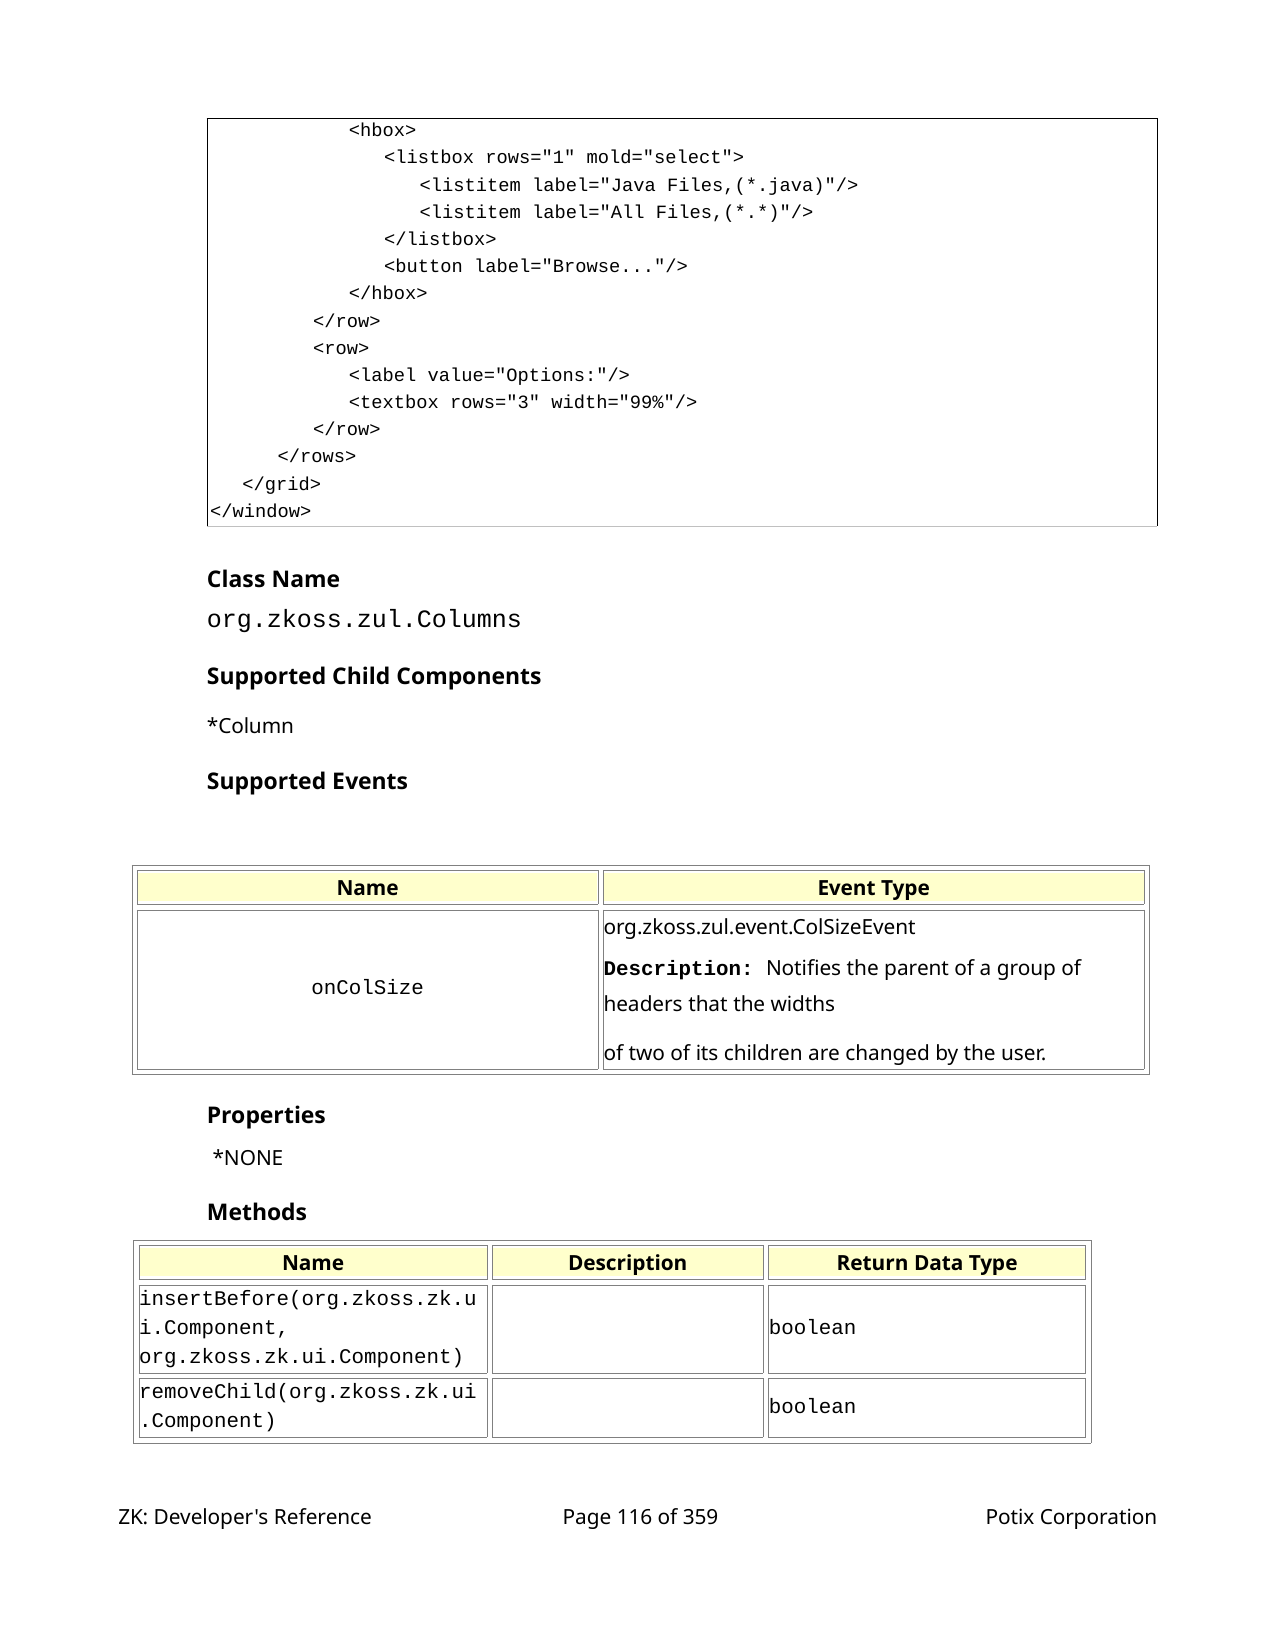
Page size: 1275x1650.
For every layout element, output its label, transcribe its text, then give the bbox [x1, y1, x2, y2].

text *NONE [207, 1143, 1157, 1171]
text *Column [207, 711, 1157, 740]
text <textbox rows="3" width="99%"/> [208, 390, 1157, 414]
text </grid> [208, 472, 1157, 496]
subtitle Properties [207, 1099, 1157, 1130]
text <label value="Options:"/> [208, 363, 1157, 387]
table_cell boolean [766, 1373, 1088, 1437]
text </window> [208, 499, 1157, 526]
text <hbox> [208, 119, 1157, 142]
text <listitem label="All Files,(*.*)"/> [208, 200, 1157, 224]
text </listbox> [208, 227, 1157, 251]
text org.zkoss.zul.Columns [207, 606, 1157, 634]
text <button label="Browse..."/> [208, 254, 1157, 278]
text </rows> [208, 444, 1157, 469]
subtitle Supported Child Components [207, 659, 1157, 691]
table_header Name [136, 1241, 489, 1279]
table_cell [490, 1279, 766, 1373]
table_cell [490, 1373, 766, 1437]
text </hbox> [208, 281, 1157, 306]
subtitle Methods [207, 1196, 1157, 1227]
text <listbox rows="1" mold="select"> [208, 145, 1157, 169]
text </row> [208, 417, 1157, 441]
text <listitem label="Java Files,(*.java)"/> [208, 172, 1157, 197]
table_header Name [134, 866, 600, 904]
table_cell [493, 1379, 763, 1437]
subtitle Class Name [207, 563, 1157, 594]
table_cell insertBefore(org.zkoss.zk.ui.Component, org.zkoss.zk.ui.Component) [136, 1279, 489, 1373]
text </row> [208, 308, 1157, 333]
table_cell onColSize [134, 904, 600, 1069]
subtitle Supported Events [207, 765, 1157, 796]
table_cell org.zkoss.zul.event.ColSizeEvent Description: Notifies the parent of a group of headers that the widths of two of its children are changed by the user. [600, 904, 1147, 1069]
table_header Event Type [600, 866, 1147, 904]
table_header Return Data Type [766, 1241, 1088, 1279]
text <row> [208, 336, 1157, 360]
table_cell boolean [766, 1279, 1088, 1373]
table_header Description [490, 1241, 766, 1279]
table_cell [493, 1286, 763, 1373]
table_cell removeChild(org.zkoss.zk.ui.Component) [136, 1373, 489, 1437]
